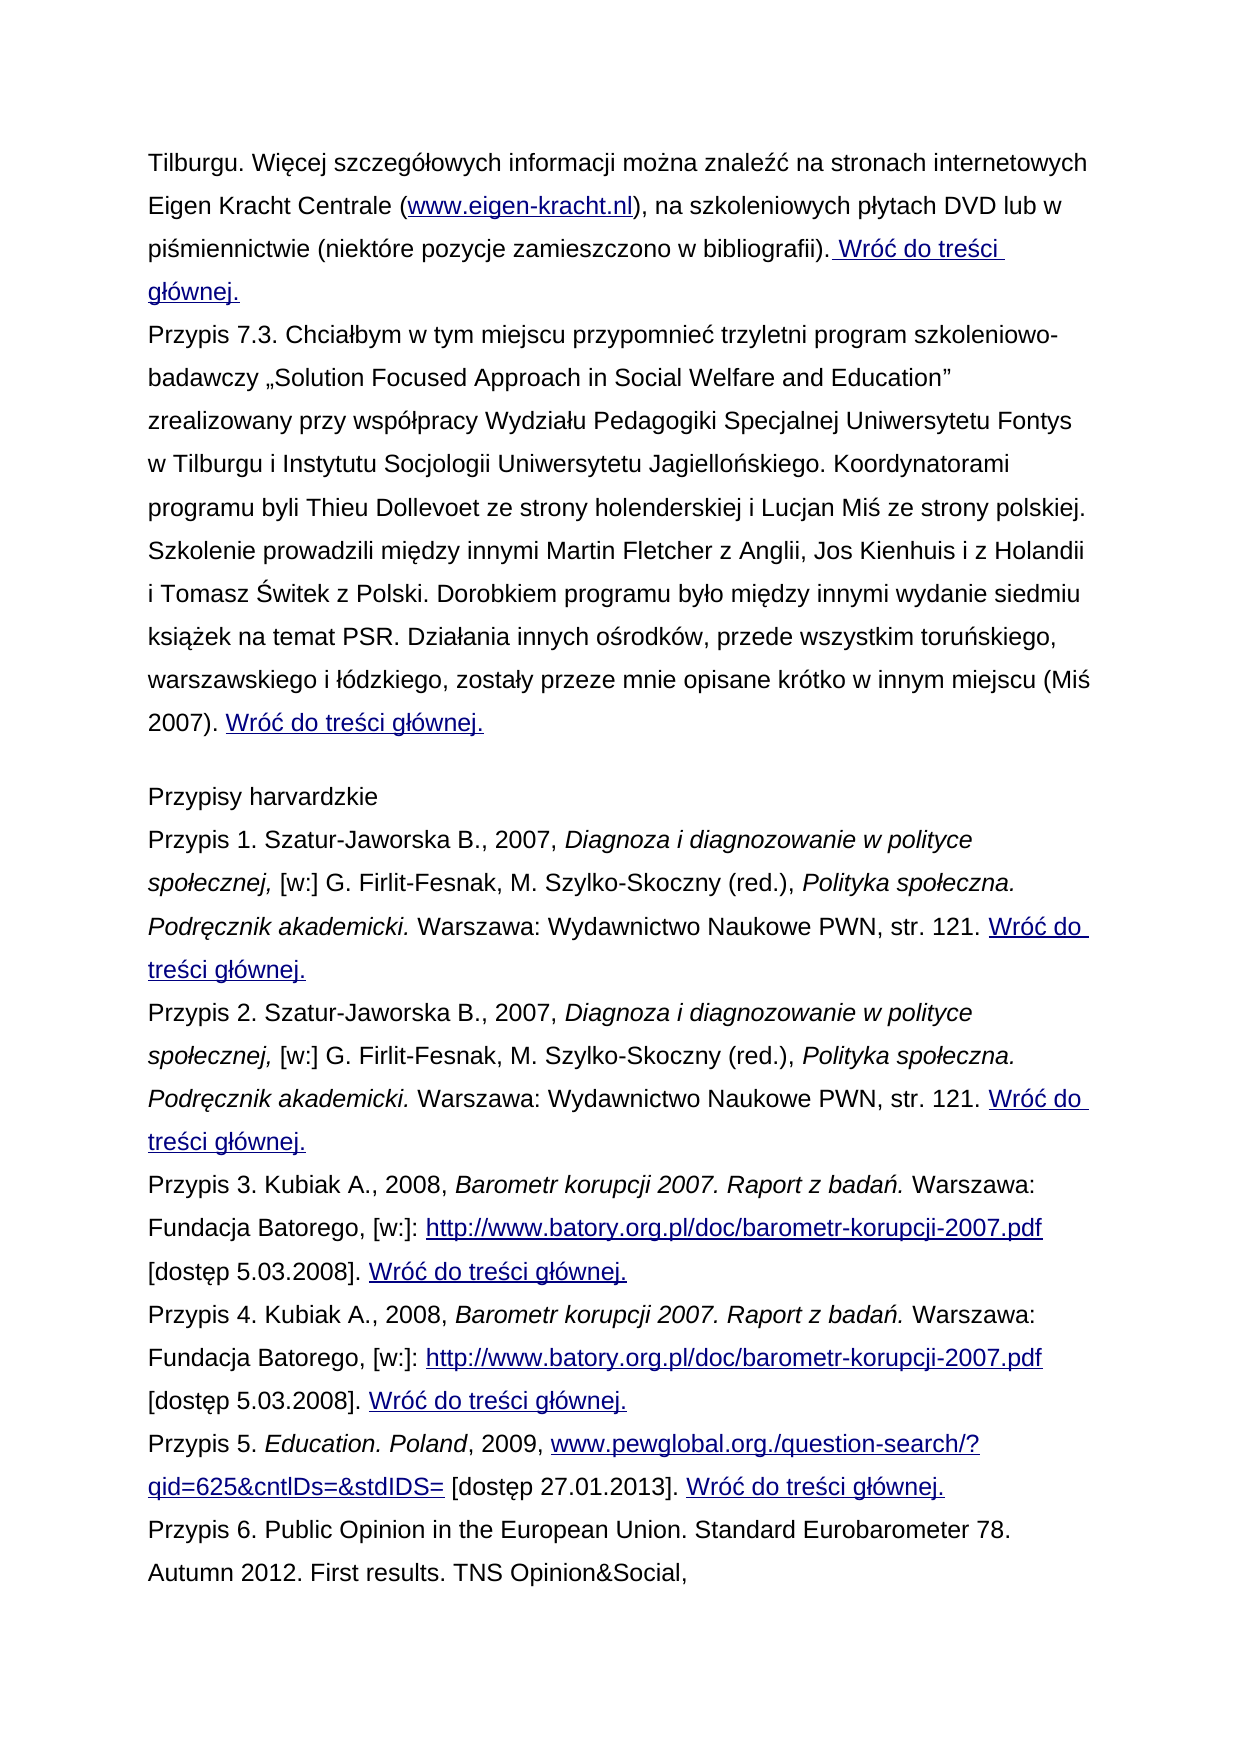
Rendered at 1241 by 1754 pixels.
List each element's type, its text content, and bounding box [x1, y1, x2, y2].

text Przypis 7.3. Chciałbym w tym miejscu przypomnieć trzyletni program szkoleniowo-badawczy „Solution Focused Approach in Social Welfare and Education” zrealizowany przy współpracy Wydziału Pedagogiki Specjalnej Uniwersytetu Fontys w Tilburgu i Instytutu Socjologii Uniwersytetu Jagiellońskiego. Koordynatorami programu byli Thieu Dollevoet ze strony holenderskiej i Lucjan Miś ze strony polskiej. Szkolenie prowadzili między innymi Martin Fletcher z Anglii, Jos Kienhuis i z Holandii i Tomasz Świtek z Polski. Dorobkiem programu było między innymi wydanie siedmiu książek na temat PSR. Działania innych ośrodków, przede wszystkim toruńskiego, warszawskiego i łódzkiego, zostały przeze mnie opisane krótko w innym miejscu (Miś 2007). Wróć do treści głównej. [148, 320, 1093, 737]
text Przypis 4. Kubiak A., 2008, Barometr korupcji 2007. Raport z badań. Warszawa: Fundacja Batorego, [w:]: http://www.batory.org.pl/doc/barometr-korupcji-2007.pdf [dostęp 5.03.2008]. Wróć do treści głównej. [148, 1299, 1093, 1414]
text Tilburgu. Więcej szczegółowych informacji można znaleźć na stronach internetowych Eigen Kracht Centrale (www.eigen-kracht.nl), na szkoleniowych płytach DVD lub w piśmiennictwie (niektóre pozycje zamieszczono w bibliografii). Wróć do treści głównej. [148, 148, 1093, 306]
text Przypis 2. Szatur-Jaworska B., 2007, Diagnoza i diagnozowanie w polityce społecznej, [w:] G. Firlit-Fesnak, M. Szylko-Skoczny (red.), Polityka społeczna. Podręcznik akademicki. Warszawa: Wydawnictwo Naukowe PWN, str. 121. Wróć do treści głównej. [148, 998, 1093, 1156]
text Przypis 1. Szatur-Jaworska B., 2007, Diagnoza i diagnozowanie w polityce społecznej, [w:] G. Firlit-Fesnak, M. Szylko-Skoczny (red.), Polityka społeczna. Podręcznik akademicki. Warszawa: Wydawnictwo Naukowe PWN, str. 121. Wróć do treści głównej. [148, 825, 1093, 983]
text Przypis 6. Public Opinion in the European Union. Standard Eurobarometer 78. Autumn 2012. First results. TNS Opinion&Social, [148, 1515, 1093, 1587]
subtitle Przypisy harvardzkie [148, 782, 1093, 811]
text Przypis 5. Education. Poland, 2009, www.pewglobal.org./question-search/?qid=625&cntlDs=&stdIDS= [dostęp 27.01.2013]. Wróć do treści głównej. [148, 1429, 1093, 1501]
text Przypis 3. Kubiak A., 2008, Barometr korupcji 2007. Raport z badań. Warszawa: Fundacja Batorego, [w:]: http://www.batory.org.pl/doc/barometr-korupcji-2007.pdf [dostęp 5.03.2008]. Wróć do treści głównej. [148, 1170, 1093, 1285]
